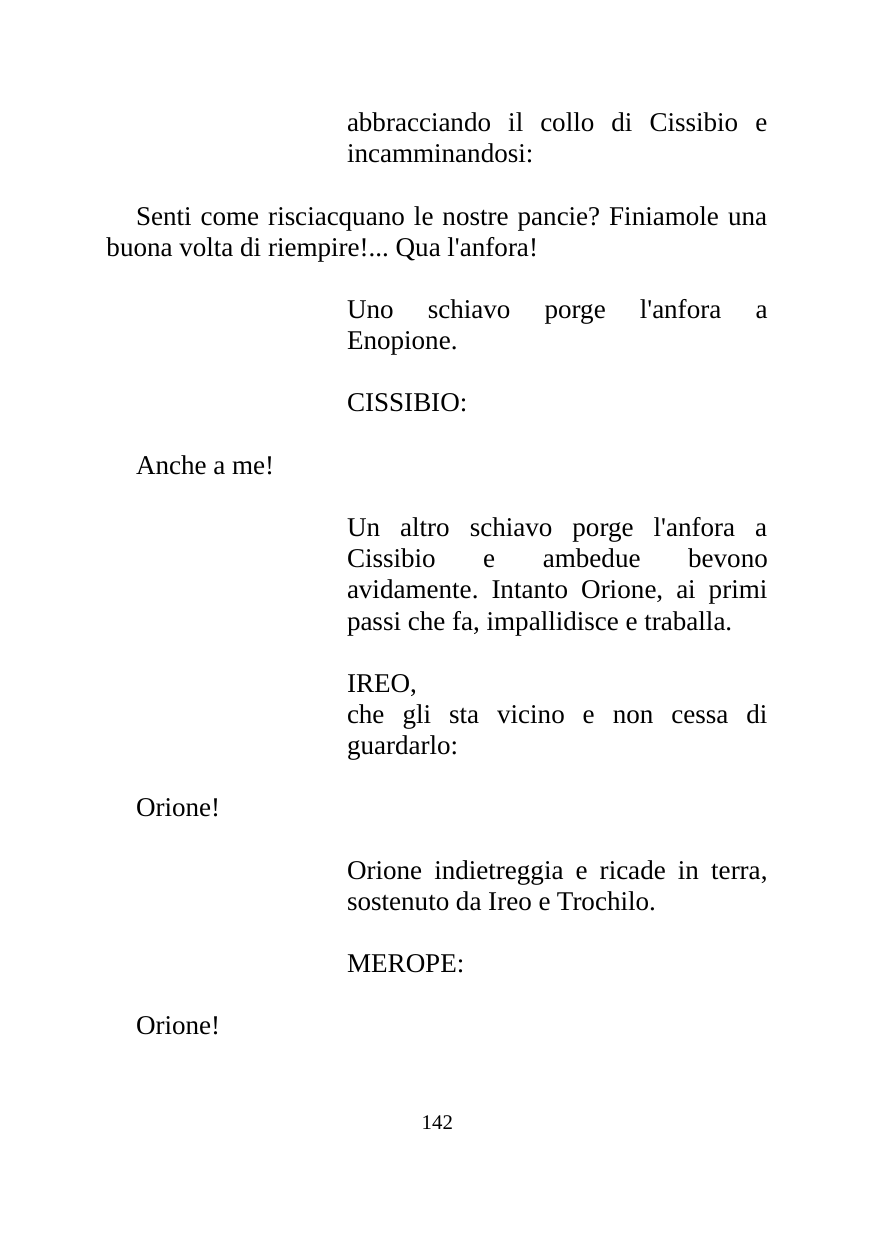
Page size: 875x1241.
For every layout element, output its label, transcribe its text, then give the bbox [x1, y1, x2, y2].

text Senti come risciacquano le nostre pancie? Finiamole una buona volta di riempire!... Qua l'anfora! [106, 200, 768, 262]
text IREO, [347, 667, 768, 698]
text Orione indietreggia e ricade in terra, sostenuto da Ireo e Trochilo. [347, 854, 768, 916]
text CISSIBIO: [347, 387, 768, 418]
text abbracciando il collo di Cissibio e incamminandosi: [347, 106, 768, 168]
text Anche a me! [106, 449, 768, 480]
text Orione! [106, 791, 768, 823]
text Un altro schiavo porge l'anfora a Cissibio e ambedue bevono avidamente. Intanto Orione, ai primi passi che fa, impallidisce e traballa. [347, 511, 768, 636]
text Uno schiavo porge l'anfora a Enopione. [347, 293, 768, 355]
text Orione! [106, 1009, 768, 1041]
text MEROPE: [347, 947, 768, 978]
text che gli sta vicino e non cessa di guardarlo: [347, 698, 768, 760]
